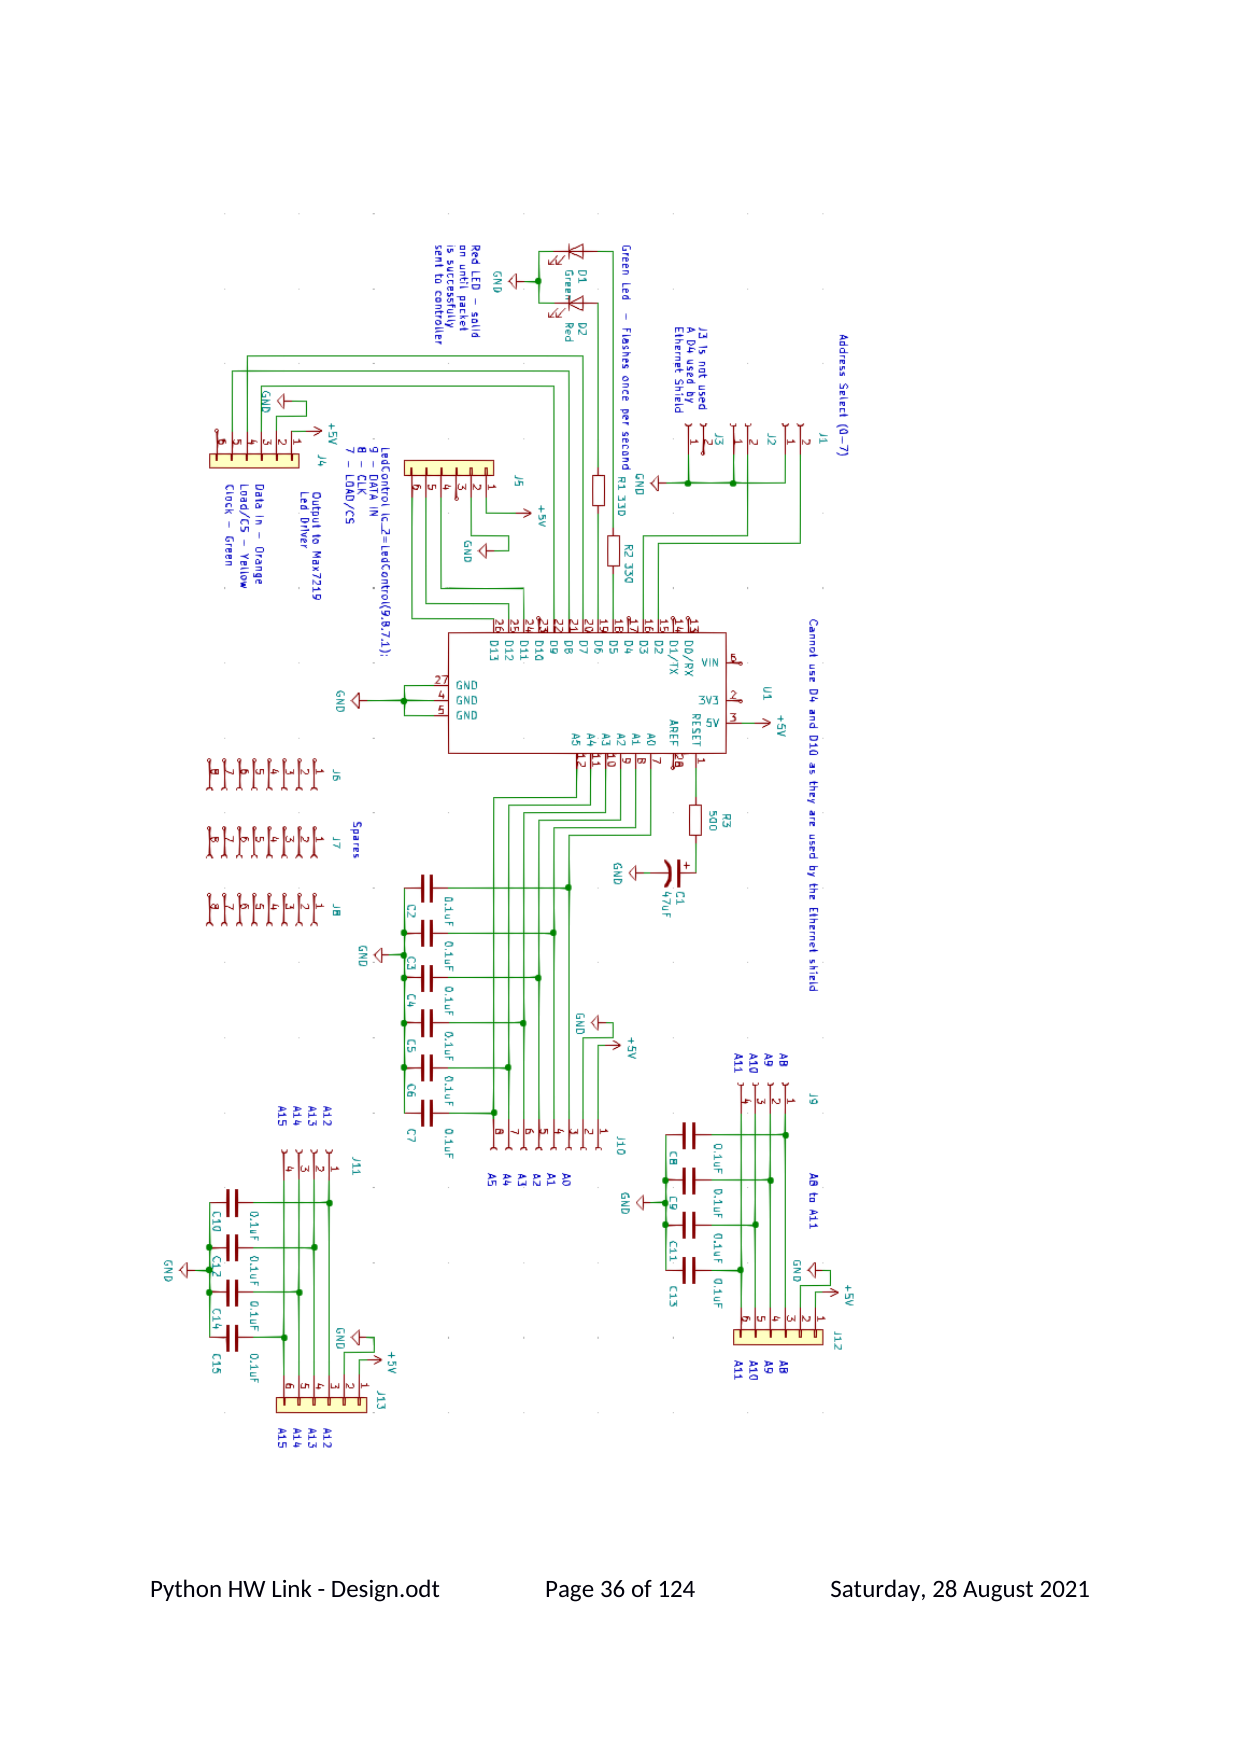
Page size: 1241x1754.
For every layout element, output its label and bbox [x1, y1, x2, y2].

picture [150, 211, 873, 1466]
